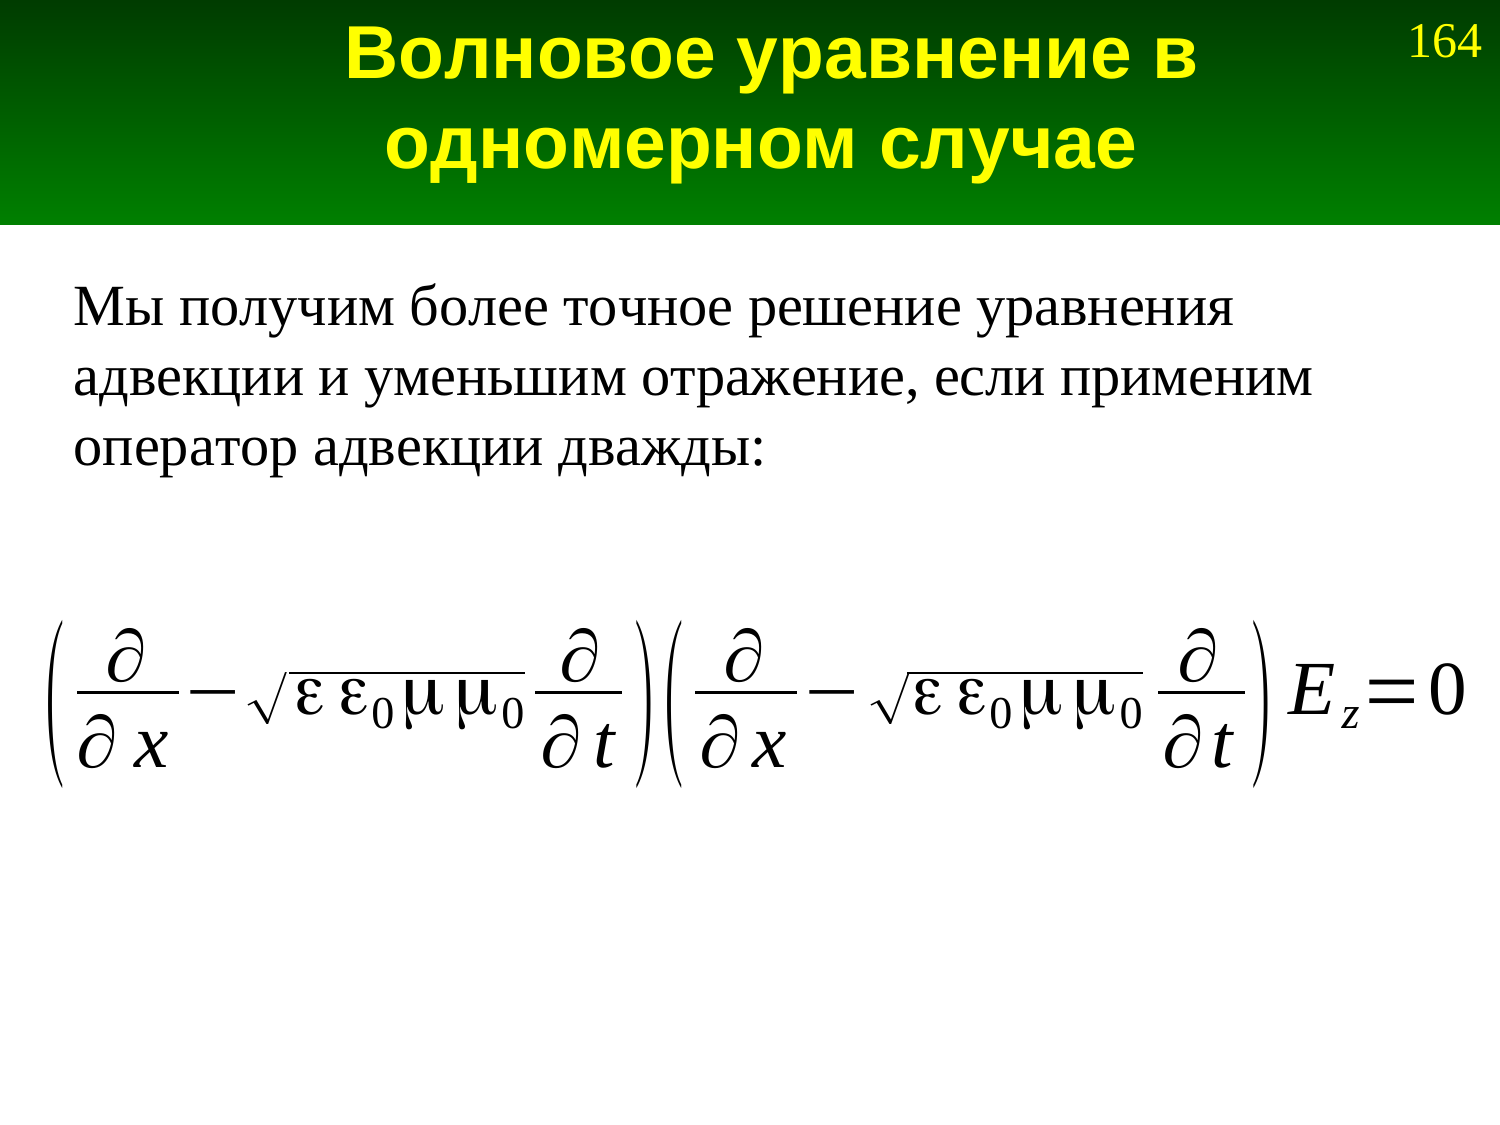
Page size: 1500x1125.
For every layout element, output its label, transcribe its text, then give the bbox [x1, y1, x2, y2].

chart [23, 614, 1486, 791]
text_box Мы получим более точное решение уравнения адвекции и уменьшим отражение, если применим оператор адвекции дважды: [59, 259, 1441, 485]
title Волновое уравнение в одномерном случае [123, 0, 1399, 192]
